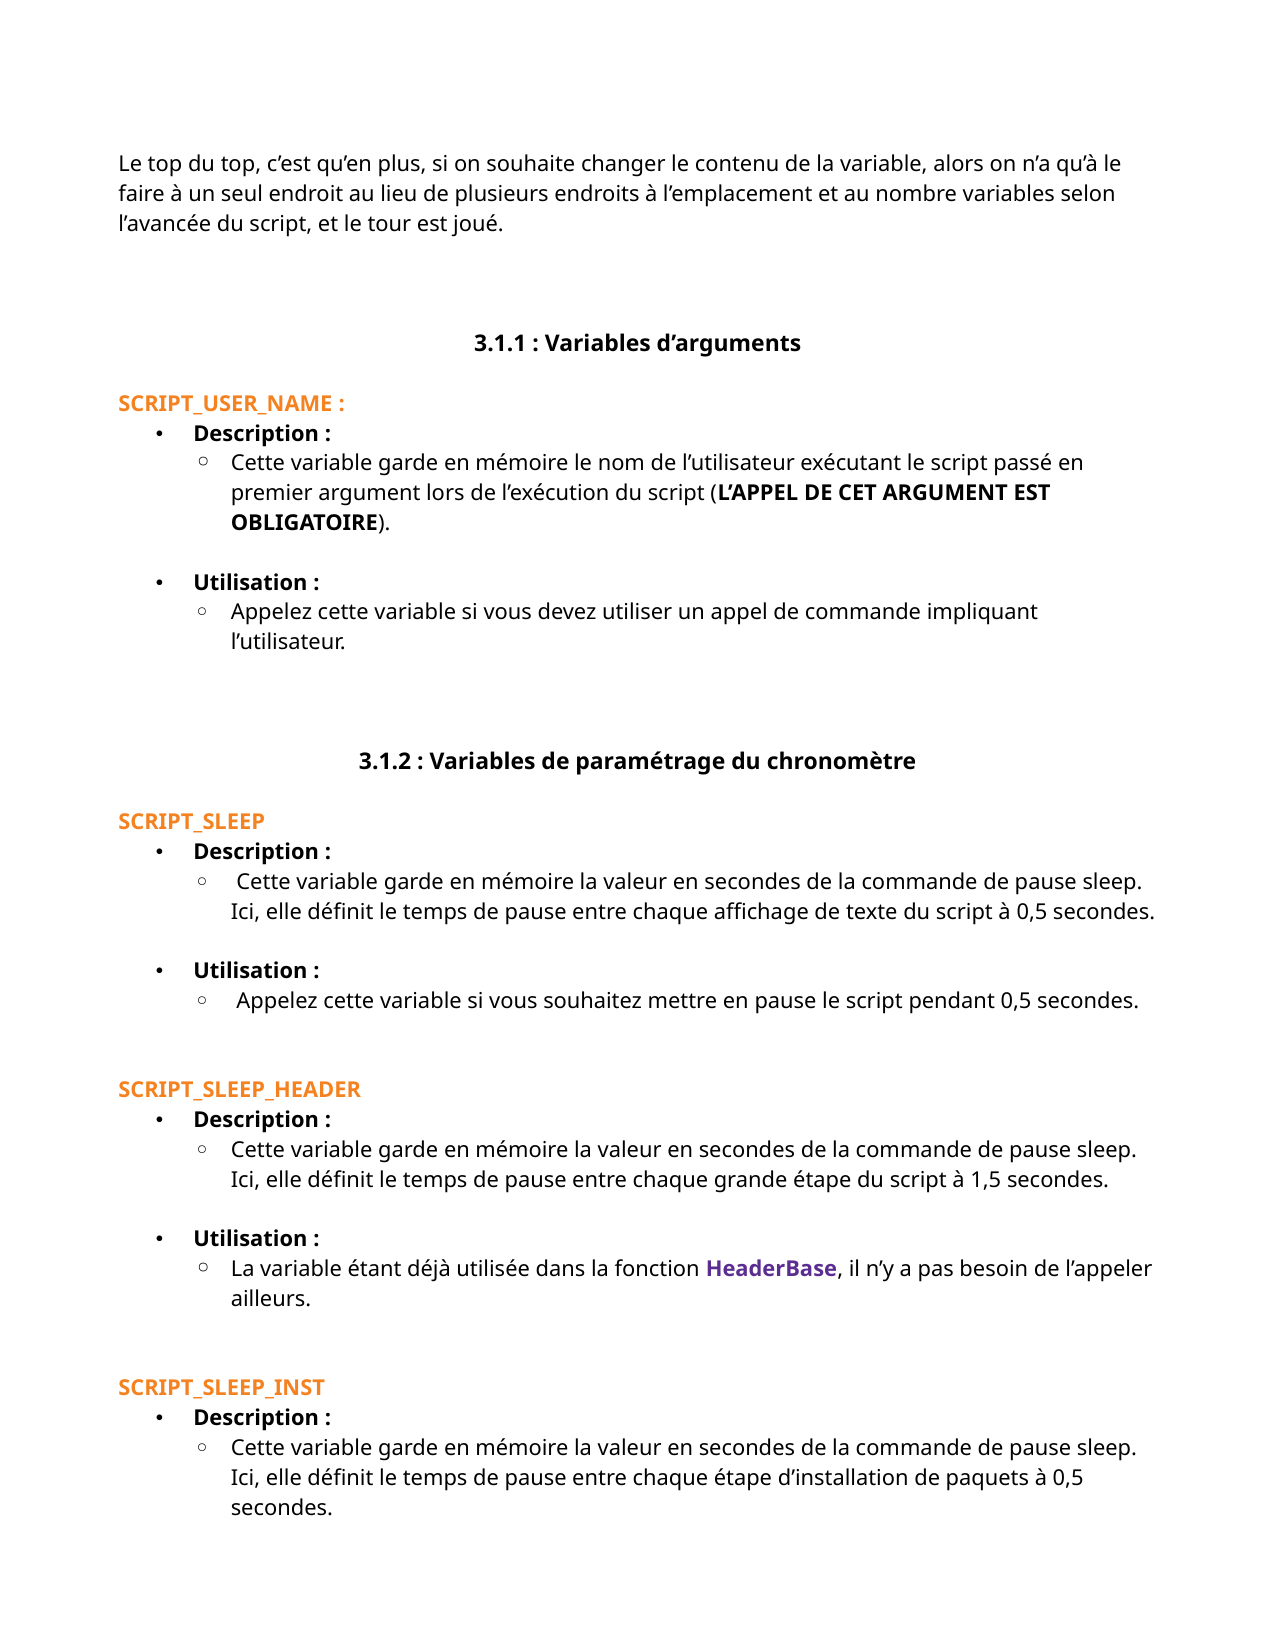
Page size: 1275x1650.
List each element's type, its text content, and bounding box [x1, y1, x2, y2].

list Description : [156, 417, 1157, 447]
text SCRIPT_SLEEP_INST [118, 1372, 1157, 1402]
text SCRIPT_SLEEP_HEADER [118, 1074, 1157, 1104]
list Appelez cette variable si vous souhaitez mettre en pause le script pendant 0,5 secondes. [193, 985, 1157, 1015]
list La variable étant déjà utilisée dans la fonction HeaderBase, il n’y a pas besoin de l’appeler ailleurs. [193, 1253, 1157, 1313]
list Utilisation : [156, 566, 1157, 596]
list Description : [156, 836, 1157, 866]
list Appelez cette variable si vous devez utiliser un appel de commande impliquant l’utilisateur. [193, 596, 1157, 656]
list Cette variable garde en mémoire la valeur en secondes de la commande de pause sleep. Ici, elle définit le temps de pause entre chaque étape d’installation de paquets à 0,5 secondes. [193, 1432, 1157, 1521]
list Utilisation : [156, 1223, 1157, 1253]
text SCRIPT_SLEEP [118, 806, 1157, 836]
list Description : [156, 1402, 1157, 1432]
list Utilisation : [156, 955, 1157, 985]
list Cette variable garde en mémoire le nom de l’utilisateur exécutant le script passé en premier argument lors de l’exécution du script (L’APPEL DE CET ARGUMENT EST OBLIGATOIRE). [193, 447, 1157, 537]
text 3.1.1 : Variables d’arguments [118, 327, 1157, 358]
text Le top du top, c’est qu’en plus, si on souhaite changer le contenu de la variable, alors on n’a qu’à le faire à un seul endroit au lieu de plusieurs endroits à l’emplacement et au nombre variables selon l’avancée du script, et le tour est joué. [118, 148, 1157, 237]
text SCRIPT_USER_NAME : [118, 388, 1157, 417]
list Description : [156, 1104, 1157, 1134]
text 3.1.2 : Variables de paramétrage du chronomètre [118, 745, 1157, 776]
list Cette variable garde en mémoire la valeur en secondes de la commande de pause sleep. Ici, elle définit le temps de pause entre chaque grande étape du script à 1,5 secondes. [193, 1134, 1157, 1193]
list Cette variable garde en mémoire la valeur en secondes de la commande de pause sleep. Ici, elle définit le temps de pause entre chaque affichage de texte du script à 0,5 secondes. [193, 866, 1157, 925]
